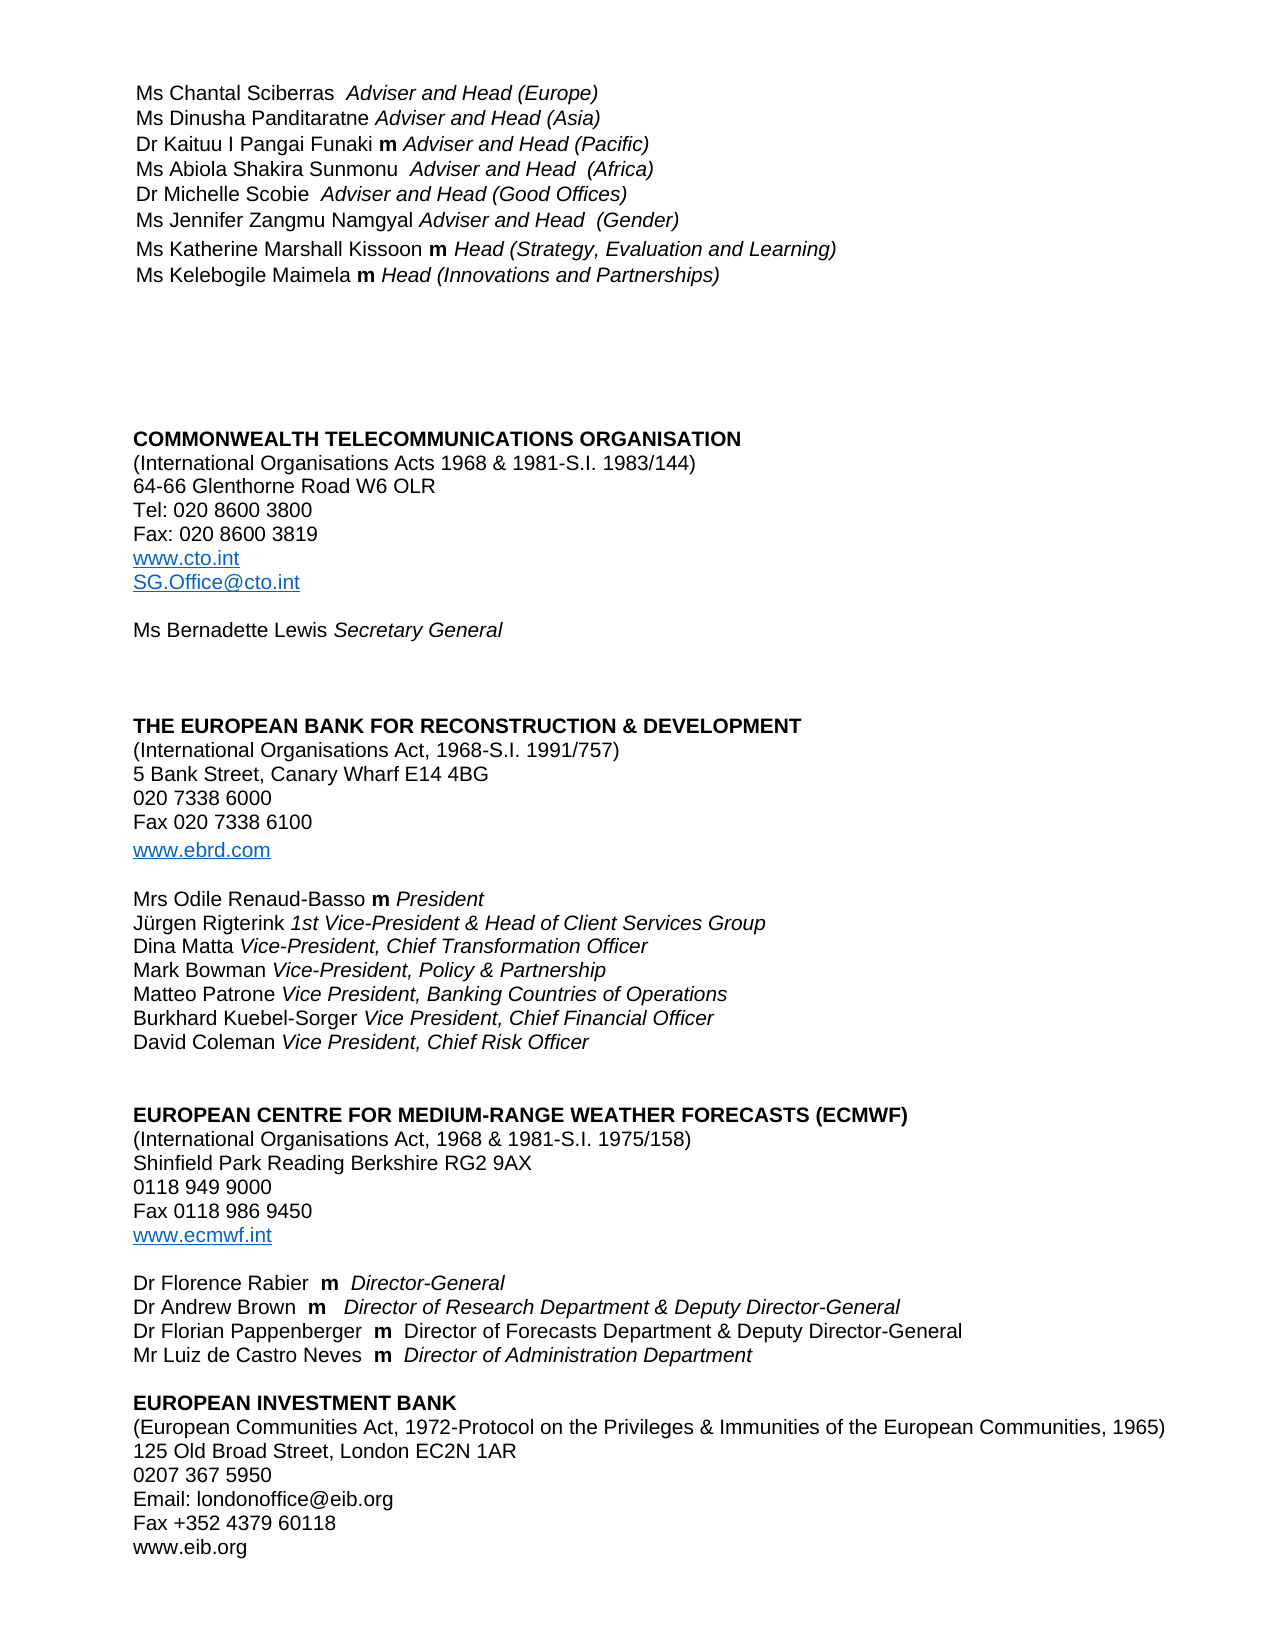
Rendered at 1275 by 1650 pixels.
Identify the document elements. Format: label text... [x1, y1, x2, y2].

text Dr Florence Rabier m Director-General [133, 1271, 1181, 1295]
text Shinfield Park Reading Berkshire RG2 9AX [133, 1151, 1181, 1175]
text www.cto.int [133, 546, 1181, 570]
text Tel: 020 8600 3800 [133, 498, 1181, 522]
text Burkhard Kuebel-Sorger Vice President, Chief Financial Officer [133, 1006, 1181, 1030]
text (International Organisations Act, 1968-S.I. 1991/757) [133, 738, 1181, 762]
text 0118 949 9000 [133, 1175, 1181, 1199]
text www.ebrd.com [133, 834, 1181, 862]
text (International Organisations Act, 1968 & 1981-S.I. 1975/158) [133, 1127, 1181, 1151]
text COMMONWEALTH TELECOMMUNICATIONS ORGANISATION [133, 426, 1181, 450]
text 5 Bank Street, Canary Wharf E14 4BG [133, 762, 1181, 786]
text EUROPEAN INVESTMENT BANK [133, 1391, 1181, 1415]
text Fax 0118 986 9450 [133, 1199, 1181, 1223]
text Ms Chantal Sciberras Adviser and Head (Europe) Ms Dinusha Panditaratne Adviser and Head (Asia) Dr Kaituu I Pangai Funaki m Adviser and Head (Pacific) Ms Abiola Shakira Sunmonu Adviser and Head (Africa) Dr Michelle Scobie Adviser and Head (Good Offices) Ms Jennifer Zangmu Namgyal Adviser and Head (Gender) Ms Katherine Marshall Kissoon m Head (Strategy, Evaluation and Learning) Ms Kelebogile Maimela m Head (Innovations and Partnerships) [130, 81, 1184, 287]
text SG.Office@cto.int [133, 570, 1181, 594]
text Mark Bowman Vice-President, Policy & Partnership [133, 958, 1181, 982]
text Dr Florian Pappenberger m Director of Forecasts Department & Deputy Director-General [133, 1319, 1181, 1343]
text Mr Luiz de Castro Neves m Director of Administration Department [133, 1343, 1181, 1367]
text (European Communities Act, 1972-Protocol on the Privileges & Immunities of the European Communities, 1965) [133, 1415, 1181, 1439]
text David Coleman Vice President, Chief Risk Officer [133, 1030, 1181, 1054]
text Email: londonoffice@eib.org [133, 1487, 1181, 1511]
text EUROPEAN CENTRE FOR MEDIUM-RANGE WEATHER FORECASTS (ECMWF) [133, 1103, 1181, 1127]
text Fax +352 4379 60118 [133, 1511, 1181, 1534]
text 0207 367 5950 [133, 1463, 1181, 1487]
text www.eib.org [133, 1534, 1181, 1558]
text 020 7338 6000 [133, 786, 1181, 810]
text Dr Andrew Brown m Director of Research Department & Deputy Director-General [133, 1295, 1181, 1319]
text 64-66 Glenthorne Road W6 OLR [133, 474, 1181, 498]
text Matteo Patrone Vice President, Banking Countries of Operations [133, 982, 1181, 1006]
text Fax 020 7338 6100 [133, 810, 1181, 834]
text Dina Matta Vice-President, Chief Transformation Officer [133, 934, 1181, 958]
text Fax: 020 8600 3819 [133, 522, 1181, 546]
text (International Organisations Acts 1968 & 1981-S.I. 1983/144) [133, 450, 1181, 474]
text THE EUROPEAN BANK FOR RECONSTRUCTION & DEVELOPMENT [133, 714, 1181, 738]
text Jürgen Rigterink 1st Vice-President & Head of Client Services Group [133, 910, 1181, 934]
text Mrs Odile Renaud-Basso m President [133, 886, 1181, 910]
text 125 Old Broad Street, London EC2N 1AR [133, 1439, 1181, 1463]
text www.ecmwf.int [133, 1223, 1181, 1247]
text Ms Bernadette Lewis Secretary General [133, 618, 1181, 642]
